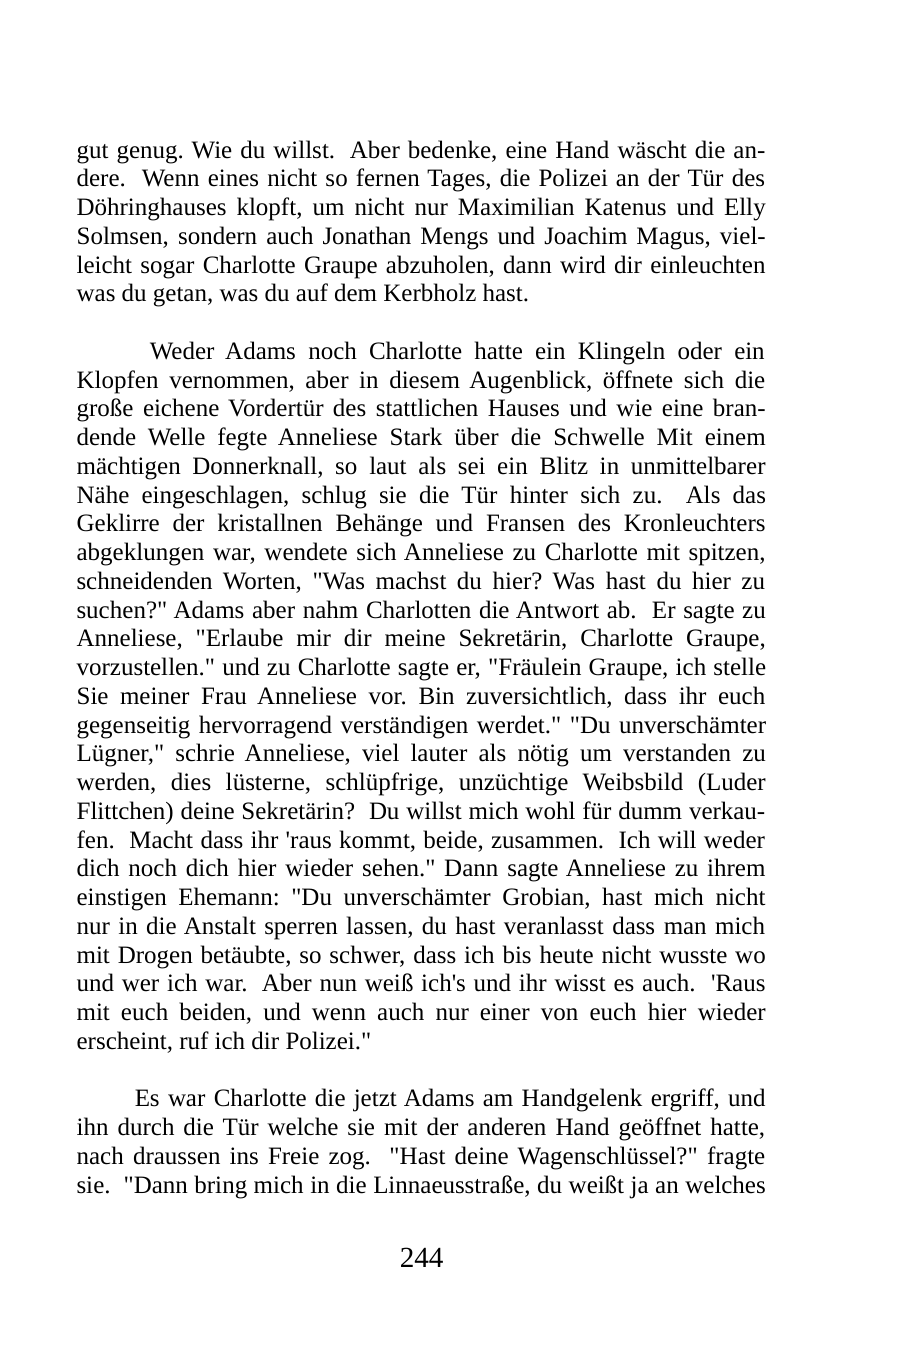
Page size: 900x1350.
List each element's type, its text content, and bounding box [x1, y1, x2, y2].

text gut genug. Wie du willst. Aber bedenke, eine Hand wäscht die an-dere. Wenn eines nicht so fernen Tages, die Polizei an der Tür des Döhringhauses klopft, um nicht nur Maximilian Katenus und Elly Solmsen, sondern auch Jonathan Mengs und Joachim Magus, viel-leicht sogar Charlotte Graupe abzuholen, dann wird dir einleuchten was du getan, was du auf dem Kerbholz hast. [76, 135, 766, 307]
text Es war Charlotte die jetzt Adams am Handgelenk ergriff, und ihn durch die Tür welche sie mit der anderen Hand geöffnet hatte, nach draussen ins Freie zog. "Hast deine Wagenschlüssel?" fragte sie. "Dann bring mich in die Linnaeusstraße, du weißt ja an welches [76, 1083, 766, 1198]
text Weder Adams noch Charlotte hatte ein Klingeln oder ein Klopfen vernommen, aber in diesem Augenblick, öffnete sich die große eichene Vordertür des stattlichen Hauses und wie eine bran-dende Welle fegte Anneliese Stark über die Schwelle Mit einem mächtigen Donnerknall, so laut als sei ein Blitz in unmittelbarer Nähe eingeschlagen, schlug sie die Tür hinter sich zu. Als das Geklirre der kristallnen Behänge und Fransen des Kronleuchters abgeklungen war, wendete sich Anneliese zu Charlotte mit spitzen, schneidenden Worten, "Was machst du hier? Was hast du hier zu suchen?" Adams aber nahm Charlotten die Antwort ab. Er sagte zu Anneliese, "Erlaube mir dir meine Sekretärin, Charlotte Graupe, vorzustellen." und zu Charlotte sagte er, "Fräulein Graupe, ich stelle Sie meiner Frau Anneliese vor. Bin zuversichtlich, dass ihr euch gegenseitig hervorragend verständigen werdet." "Du unverschämter Lügner," schrie Anneliese, viel lauter als nötig um verstanden zu werden, dies lüsterne, schlüpfrige, unzüchtige Weibsbild (Luder Flittchen) deine Sekretärin? Du willst mich wohl für dumm verkau-fen. Macht dass ihr 'raus kommt, beide, zusammen. Ich will weder dich noch dich hier wieder sehen." Dann sagte Anneliese zu ihrem einstigen Ehemann: "Du unverschämter Grobian, hast mich nicht nur in die Anstalt sperren lassen, du hast veranlasst dass man mich mit Drogen betäubte, so schwer, dass ich bis heute nicht wusste wo und wer ich war. Aber nun weiß ich's und ihr wisst es auch. 'Raus mit euch beiden, und wenn auch nur einer von euch hier wieder erscheint, ruf ich dir Polizei." [76, 336, 766, 1055]
